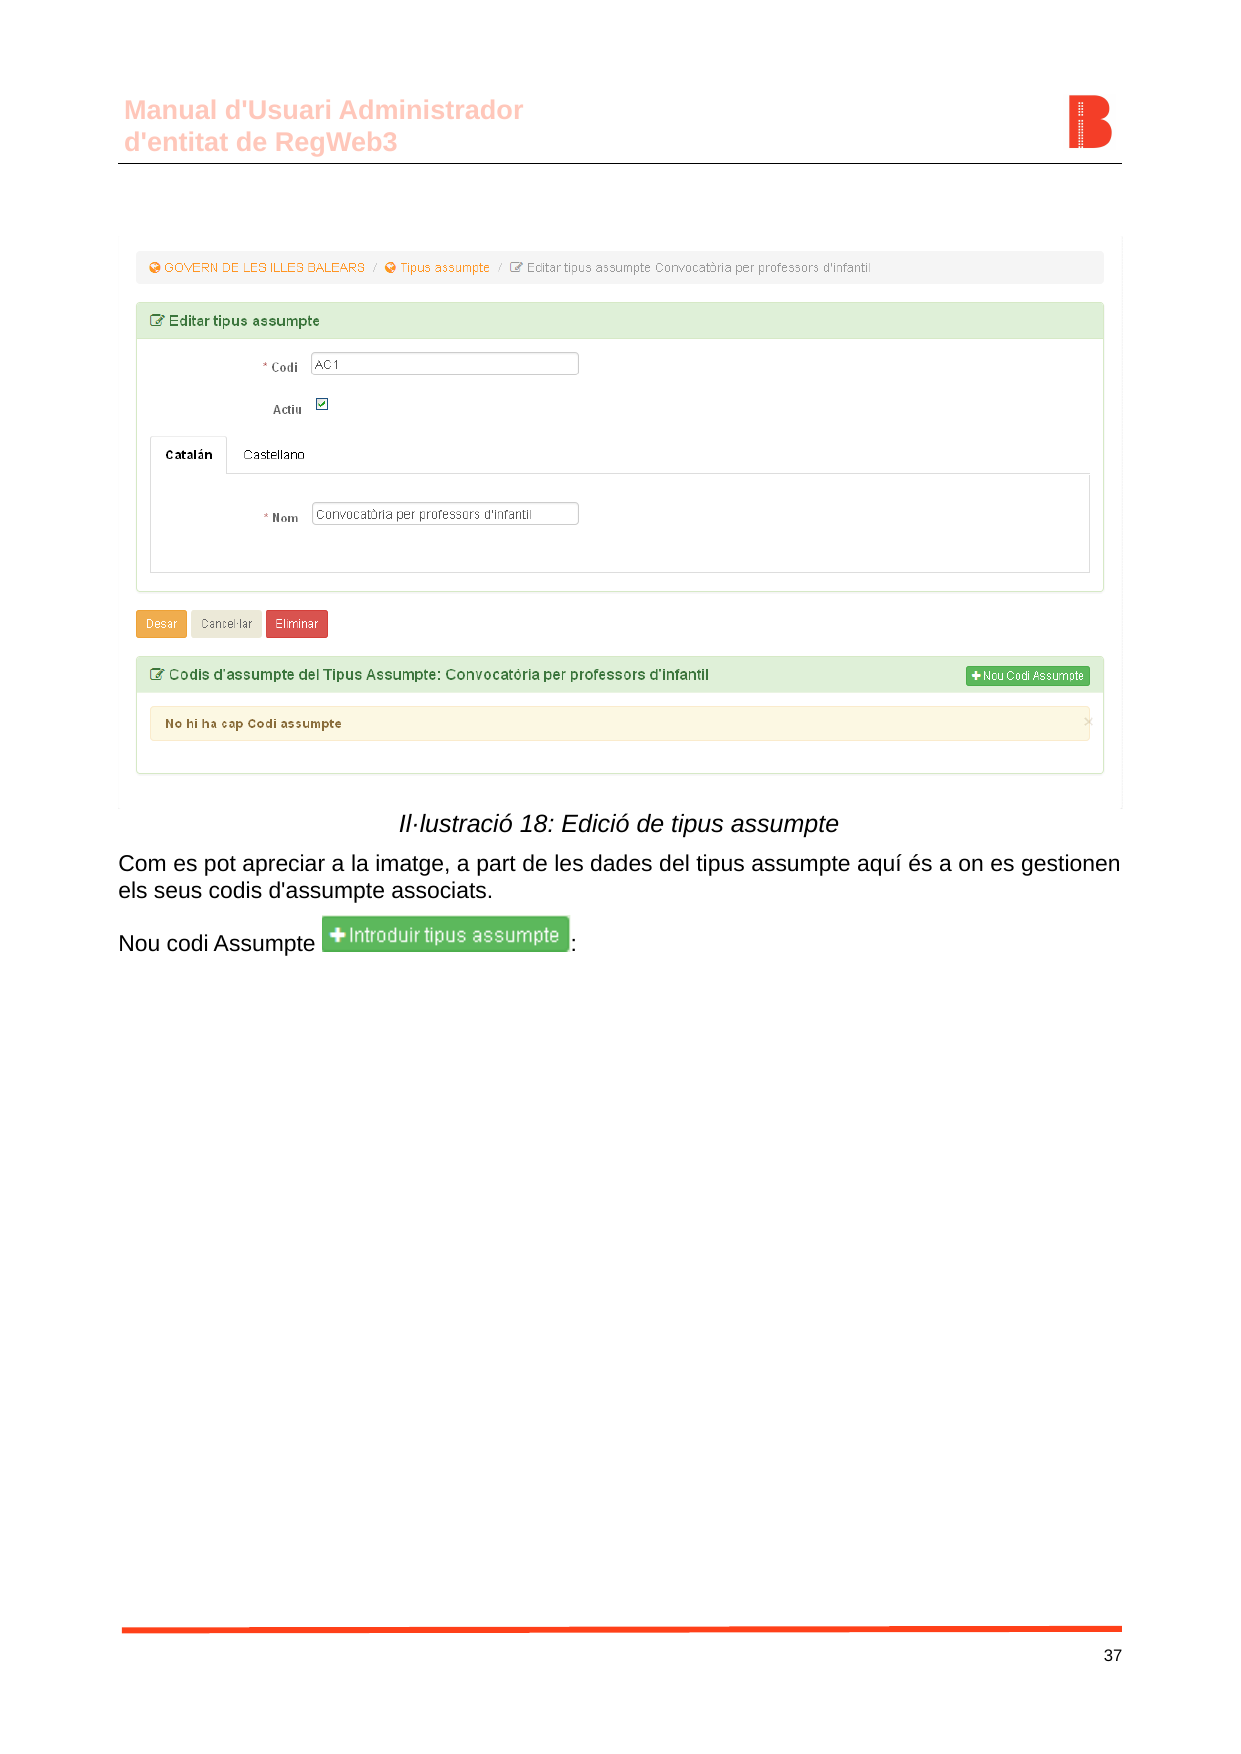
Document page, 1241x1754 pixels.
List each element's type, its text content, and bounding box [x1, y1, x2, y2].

text Com es pot apreciar a la imatge, a part de les dades del tipus assumpte aquí és a on es gestionen els seus codis d'assumpte associats. [118, 850, 1122, 903]
text Nou codi Assumpte : [118, 916, 1122, 956]
picture [118, 236, 1123, 809]
picture [1063, 94, 1117, 150]
picture [322, 915, 571, 952]
text Il·lustració 18: Edició de tipus assumpte [118, 809, 1122, 838]
